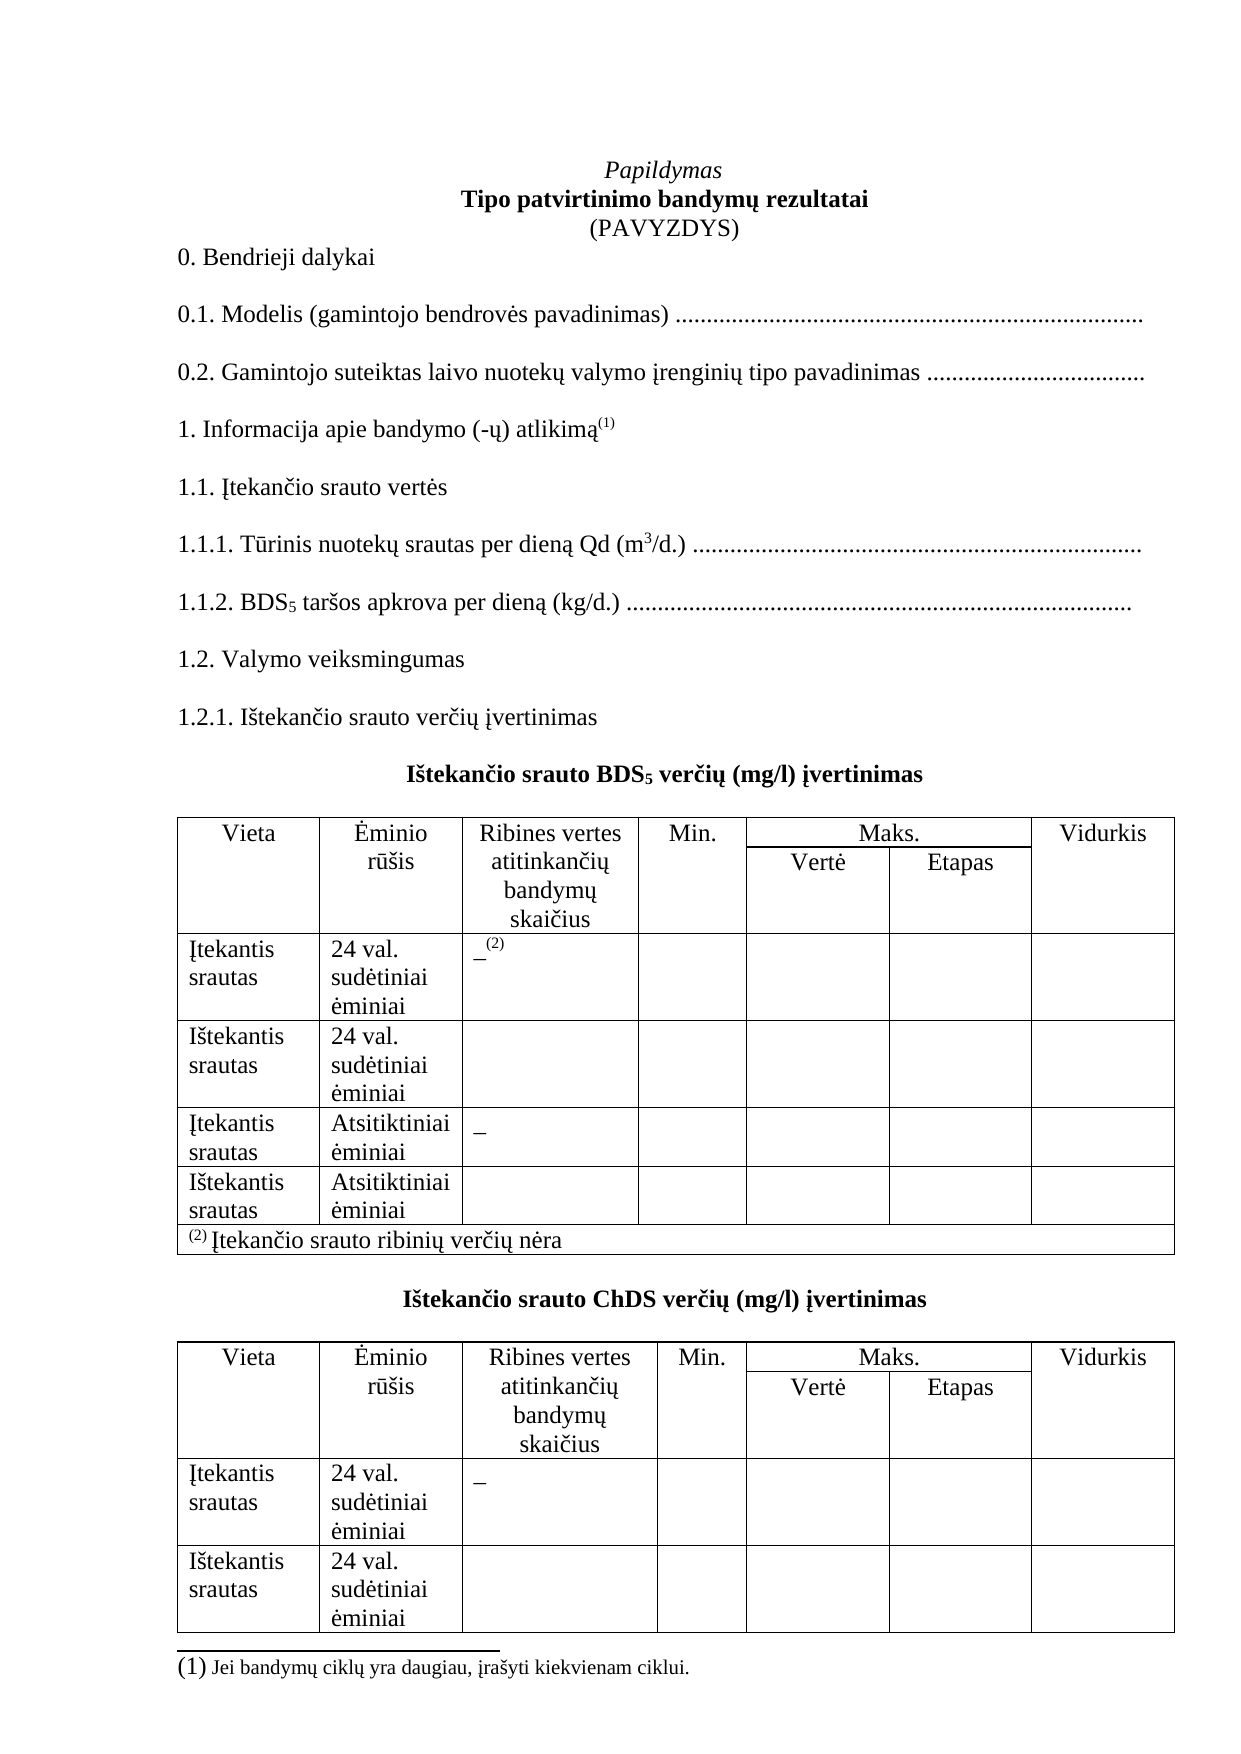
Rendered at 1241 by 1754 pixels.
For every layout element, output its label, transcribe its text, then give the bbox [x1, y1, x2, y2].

table_header Maks. [747, 818, 1031, 846]
text 1.2.1. Ištekančio srauto verčių įvertinimas [177, 702, 1152, 730]
table_cell Įtekantis srautas [178, 1108, 319, 1166]
table_cell [463, 1546, 657, 1632]
table_cell [890, 1167, 1031, 1224]
text 0. Bendrieji dalykai [177, 242, 1152, 270]
table_cell 24 val. sudėtiniai ėminiai [320, 1459, 462, 1545]
table_cell [1032, 1108, 1174, 1166]
table_header Ėminio rūšis [320, 1343, 462, 1457]
table_cell [463, 1021, 638, 1107]
table_cell Vertė [747, 848, 889, 933]
table_header Min. [639, 818, 746, 933]
table_cell 24 val. sudėtiniai ėminiai [320, 1021, 462, 1107]
table_cell [1032, 1021, 1174, 1107]
table_cell [639, 1021, 746, 1107]
table_cell [658, 1459, 746, 1545]
text (PAVYZDYS) [177, 213, 1152, 242]
text Papildymas [177, 155, 1152, 184]
table_cell Įtekantis srautas [178, 1459, 319, 1545]
table_cell [747, 1167, 889, 1224]
table_cell [463, 1167, 638, 1224]
table_cell [890, 1546, 1031, 1632]
text 0.1. Modelis (gamintojo bendrovės pavadinimas) ........................................................................... [177, 299, 1152, 328]
table_cell _(2) [463, 934, 638, 1020]
table_cell [747, 1546, 889, 1632]
table_cell [747, 1459, 889, 1545]
table_cell [639, 934, 746, 1020]
table_cell [639, 1167, 746, 1224]
table_cell [639, 1108, 746, 1166]
table_header Maks. [747, 1343, 1031, 1371]
text 0.2. Gamintojo suteiktas laivo nuotekų valymo įrenginių tipo pavadinimas ................................... [177, 357, 1152, 385]
table_cell [747, 1108, 889, 1166]
table_cell [1032, 1546, 1174, 1632]
table_cell [890, 934, 1031, 1020]
table_cell [890, 1459, 1031, 1545]
table_header Ėminio rūšis [320, 818, 462, 933]
table_cell Ištekantis srautas [178, 1167, 319, 1224]
table_cell Įtekantis srautas [178, 934, 319, 1020]
table_cell Ištekantis srautas [178, 1546, 319, 1632]
table_cell [1032, 934, 1174, 1020]
table_cell [890, 1108, 1031, 1166]
table_cell [747, 1021, 889, 1107]
table_header Vieta [178, 1343, 319, 1457]
text 1.1.2. BDS5 taršos apkrova per dieną (kg/d.) ................................................................................. [177, 587, 1152, 615]
table_header Vieta [178, 818, 319, 933]
table_cell Atsitiktiniai ėminiai [320, 1167, 462, 1224]
text Tipo patvirtinimo bandymų rezultatai [177, 184, 1152, 213]
table_cell 24 val. sudėtiniai ėminiai [320, 934, 462, 1020]
table_cell Atsitiktiniai ėminiai [320, 1108, 462, 1166]
text 1.2. Valymo veiksmingumas [177, 644, 1152, 673]
table_cell [890, 1021, 1031, 1107]
table_cell [658, 1546, 746, 1632]
table_header Ribines vertes atitinkančių bandymų skaičius [463, 818, 638, 933]
text Ištekančio srauto ChDS verčių (mg/l) įvertinimas [177, 1284, 1152, 1313]
table_cell Vertė [747, 1372, 889, 1457]
table_header Ribines vertes atitinkančių bandymų skaičius [463, 1343, 657, 1457]
table_cell _ [463, 1459, 657, 1545]
text Jei bandymų ciklų yra daugiau, įrašyti kiekvienam ciklui. [177, 1651, 1152, 1680]
table_cell Etapas [890, 1372, 1031, 1457]
table_cell _ [463, 1108, 638, 1166]
table_cell 24 val. sudėtiniai ėminiai [320, 1546, 462, 1632]
table_cell [1032, 1167, 1174, 1224]
table_header Vidurkis [1032, 1343, 1174, 1457]
text 1. Informacija apie bandymo (-ų) atlikimą [177, 414, 1152, 443]
table_header Min. [658, 1343, 746, 1457]
text Ištekančio srauto BDS5 verčių (mg/l) įvertinimas [177, 759, 1152, 788]
text 1.1.1. Tūrinis nuotekų srautas per dieną Qd (m3/d.) ........................................................................ [177, 529, 1152, 558]
table_cell [747, 934, 889, 1020]
table_header Vidurkis [1032, 818, 1174, 933]
text 1.1. Įtekančio srauto vertės [177, 472, 1152, 500]
table_cell (2) Įtekančio srauto ribinių verčių nėra [178, 1225, 1174, 1254]
table_cell Etapas [890, 848, 1031, 933]
table_cell [1032, 1459, 1174, 1545]
table_cell Ištekantis srautas [178, 1021, 319, 1107]
